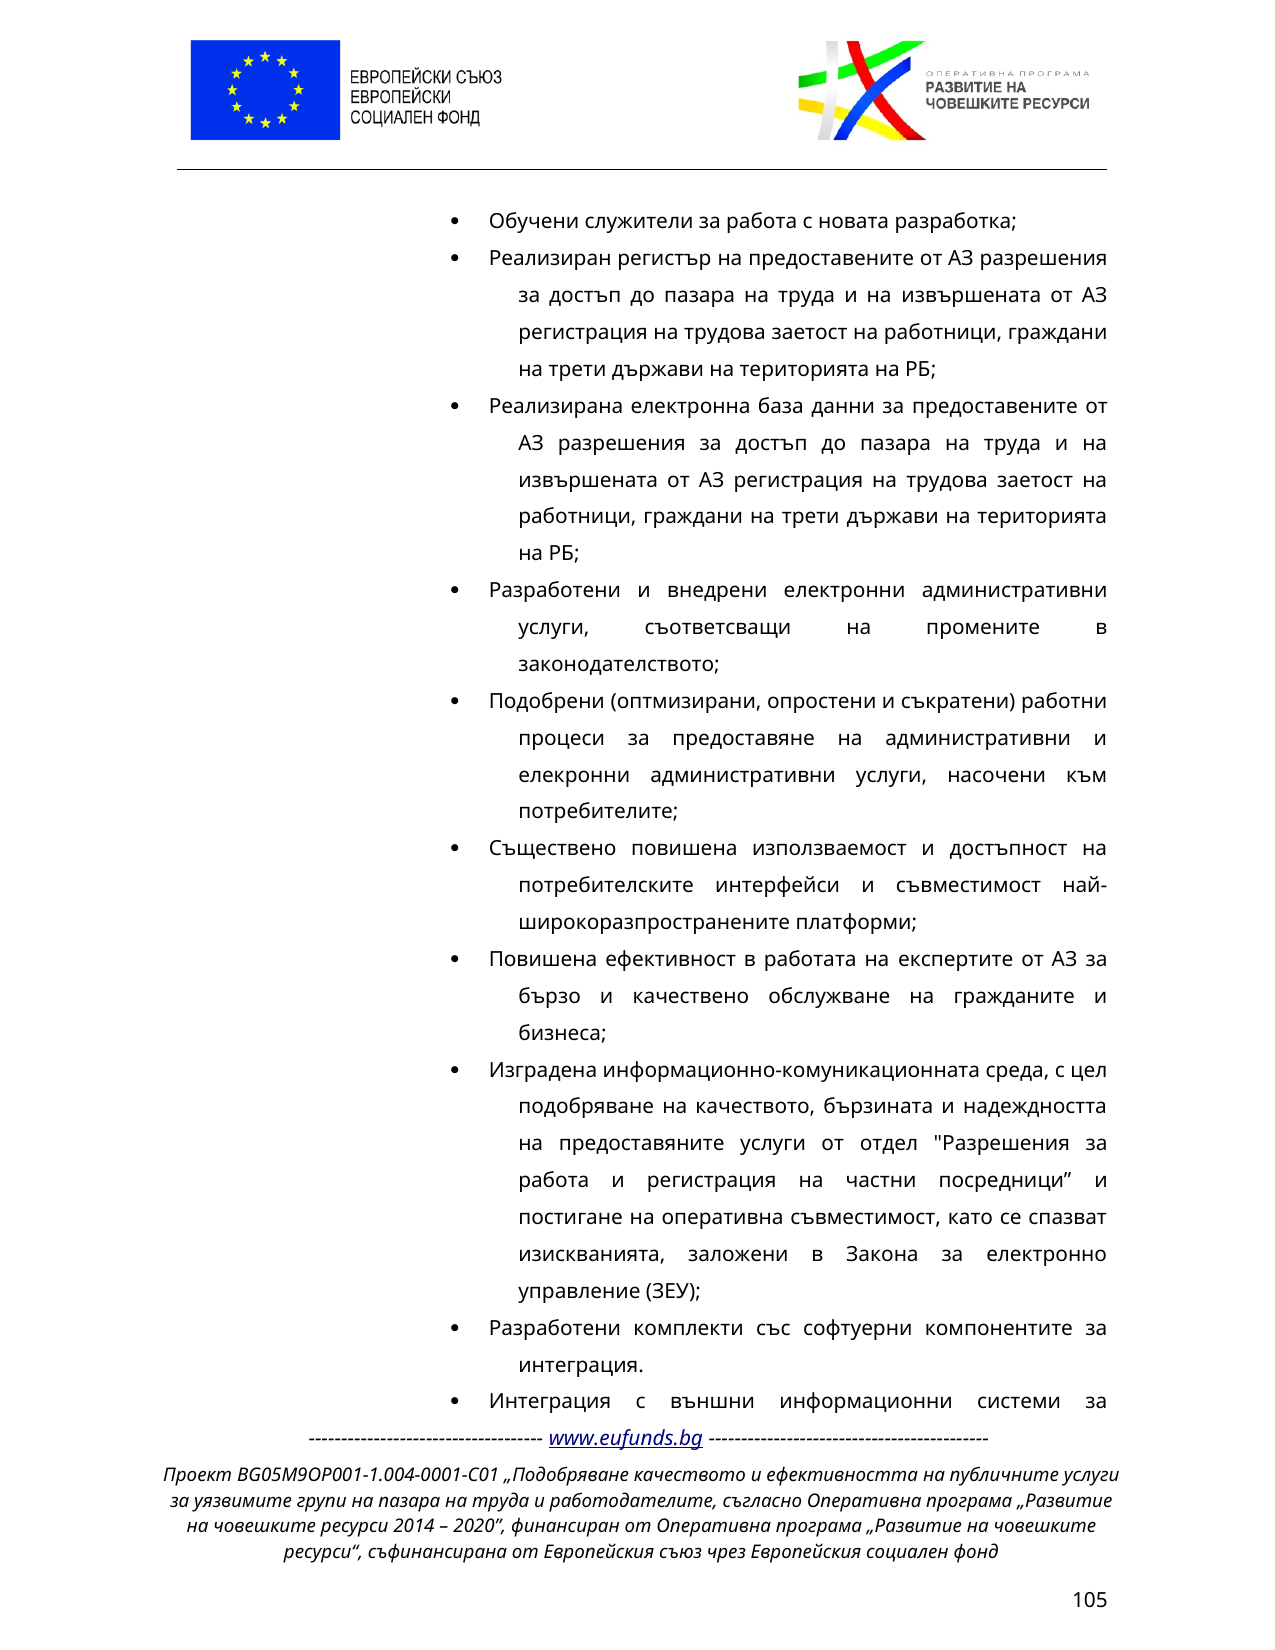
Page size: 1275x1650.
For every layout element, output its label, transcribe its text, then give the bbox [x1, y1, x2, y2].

list Разработени и внедрени електронни административни услуги, съответсващи на промените в законодателството; [451, 575, 1107, 677]
list Реализирана електронна база данни за предоставените от АЗ разрешения за достъп до пазара на труда и на извършената от АЗ регистрация на трудова заетост на работници, граждани на трети държави на територията на РБ; [451, 391, 1107, 567]
list Обучени служители за работа с новата разработка; [451, 207, 1107, 235]
list Изградена информационно-комуникационната среда, с цел подобряване на качеството, бързината и надеждността на предоставяните услуги от отдел "Разрешения за работа и регистрация на частни посредници” и постигане на оперативна съвместимост, като се спазват изискванията, заложени в Закона за електронно управление (ЗЕУ); [451, 1055, 1107, 1304]
list Повишена ефективност в работата на експертите от АЗ за бързо и качествено обслужване на гражданите и бизнеса; [451, 944, 1107, 1046]
list Подобрени (оптмизирани, опростени и съкратени) работни процеси за предоставяне на административни и елекронни административни услуги, насочени към потребителите; [451, 686, 1107, 825]
list Интеграция с външни информационни системи за [451, 1387, 1107, 1415]
list Разработени комплекти със софтуерни компонентите за интеграция. [451, 1313, 1107, 1378]
list Реализиран регистър на предоставените от АЗ разрешения за достъп до пазара на труда и на извършената от АЗ регистрация на трудова заетост на работници, граждани на трети държави на територията на РБ; [451, 243, 1107, 382]
list Съществено повишена използваемост и достъпност на потребителските интерфейси и съвместимост най-широкоразпространените платформи; [451, 833, 1107, 936]
